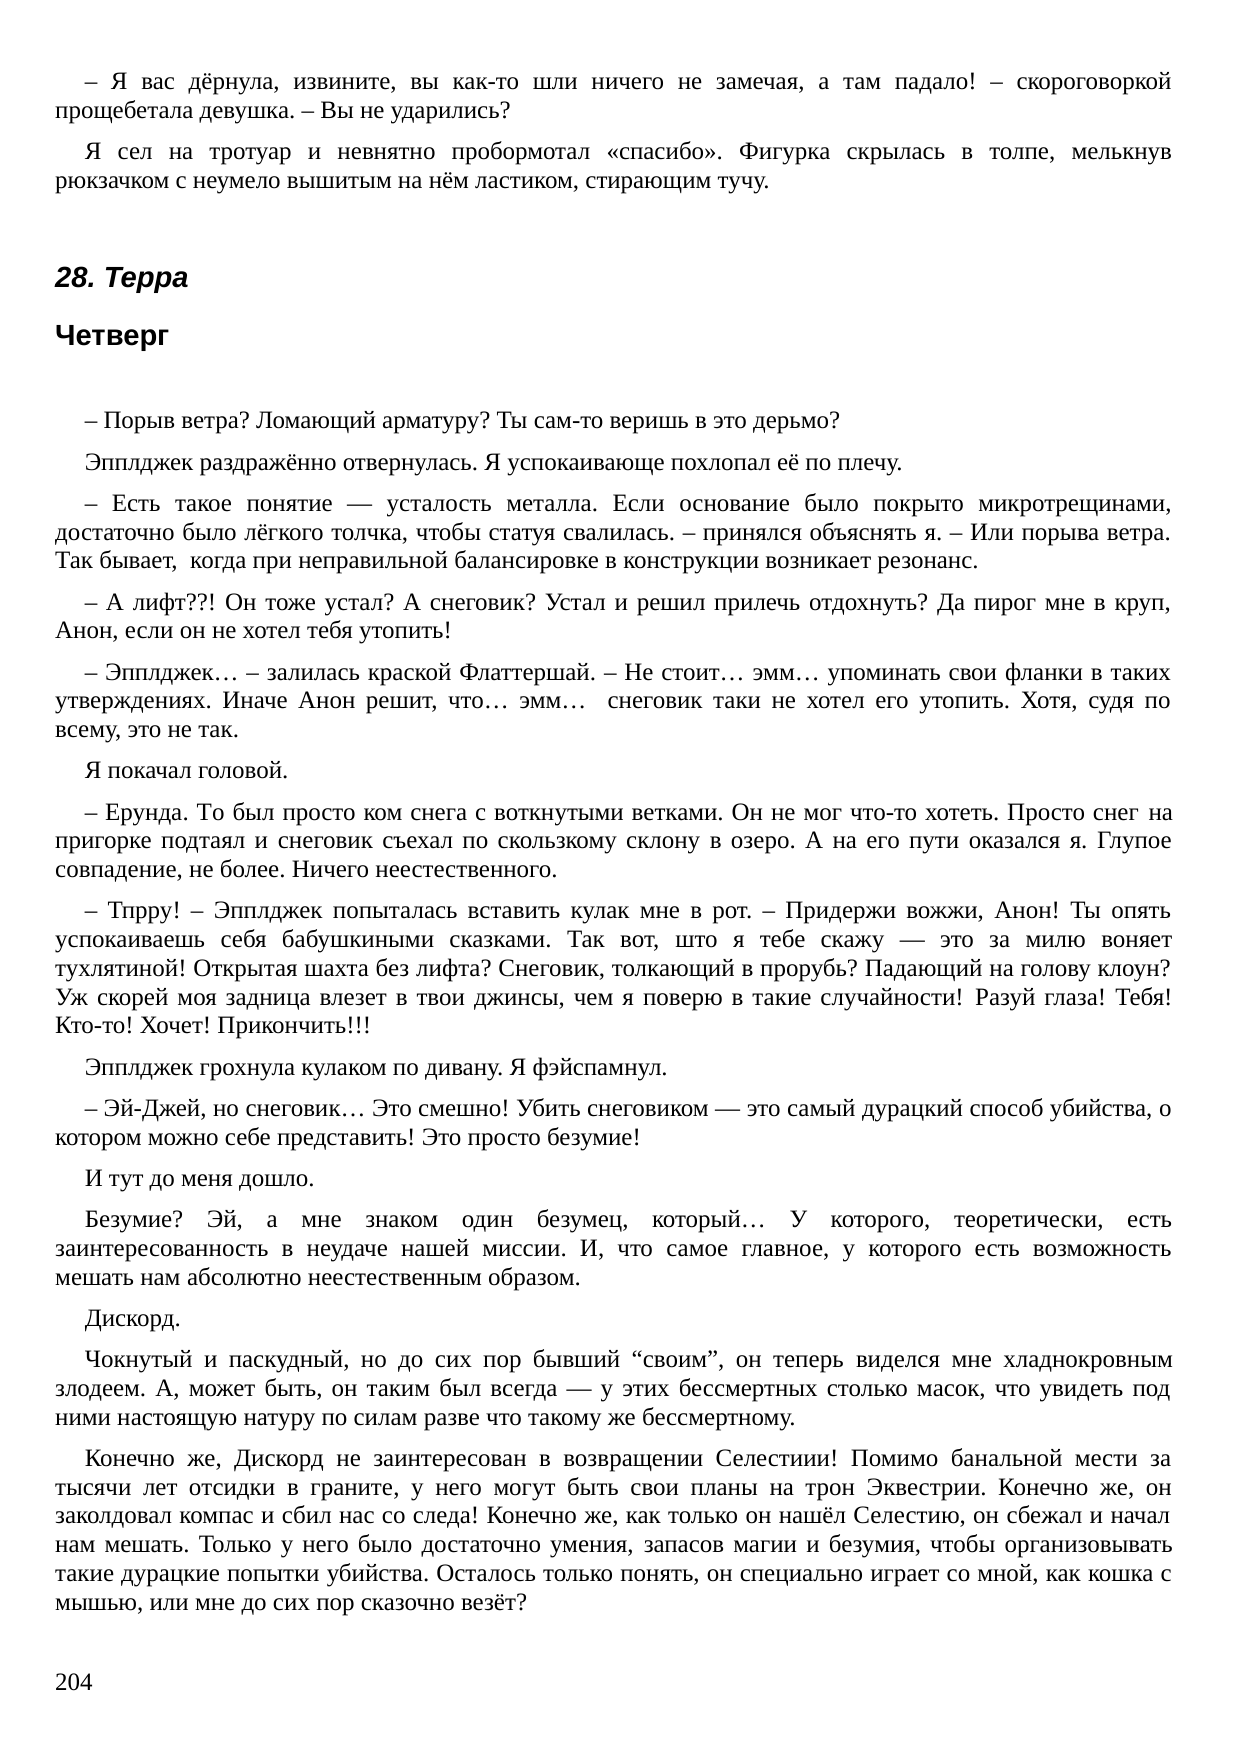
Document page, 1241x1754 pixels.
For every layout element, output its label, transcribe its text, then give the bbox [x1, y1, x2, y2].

text – Тпрру! – Эпплджек попыталась вставить кулак мне в рот. – Придержи вожжи, Анон! Ты опять успокаиваешь себя бабушкиными сказками. Так вот, што я тебе скажу — это за милю воняет тухлятиной! Открытая шахта без лифта? Снеговик, толкающий в прорубь? Падающий на голову клоун? Уж скорей моя задница влезет в твои джинсы, чем я поверю в такие случайности! Разуй глаза! Тебя! Кто-то! Хочет! Прикончить!!! [55, 896, 1173, 1039]
text Чокнутый и паскудный, но до сих пор бывший “своим”, он теперь виделся мне хладнокровным злодеем. А, может быть, он таким был всегда — у этих бессмертных столько масок, что увидеть под ними настоящую натуру по силам разве что такому же бессмертному. [55, 1344, 1173, 1431]
text – А лифт??! Он тоже устал? А снеговик? Устал и решил прилечь отдохнуть? Да пирог мне в круп, Анон, если он не хотел тебя утопить! [55, 587, 1173, 644]
text Я сел на тротуар и невнятно пробормотал «спасибо». Фигурка скрылась в толпе, мелькнув рюкзачком с неумело вышитым на нём ластиком, стирающим тучу. [55, 136, 1173, 193]
text Дискорд. [55, 1303, 1173, 1332]
text – Я вас дёрнула, извините, вы как-то шли ничего не замечая, а там падало! – скороговоркой прощебетала девушка. – Вы не ударились? [55, 66, 1173, 123]
text – Порыв ветра? Ломающий арматуру? Ты сам-то веришь в это дерьмо? [55, 406, 1173, 434]
text – Ерунда. То был просто ком снега с воткнутыми ветками. Он не мог что-то хотеть. Просто снег на пригорке подтаял и снеговик съехал по скользкому склону в озеро. А на его пути оказался я. Глупое совпадение, не более. Ничего неестественного. [55, 797, 1173, 883]
text – Есть такое понятие — усталость металла. Если основание было покрыто микротрещинами, достаточно было лёгкого толчка, чтобы статуя свалилась. – принялся объяснять я. – Или порыва ветра. Так бывает, когда при неправильной балансировке в конструкции возникает резонанс. [55, 488, 1173, 574]
text Я покачал головой. [55, 756, 1173, 784]
subtitle Четверг [55, 318, 1173, 352]
subtitle 28. Терра [55, 260, 1173, 293]
text – Эй-Джей, но снеговик… Это смешно! Убить снеговиком — это самый дурацкий способ убийства, о котором можно себе представить! Это просто безумие! [55, 1093, 1173, 1151]
text Эпплджек грохнула кулаком по дивану. Я фэйспамнул. [55, 1052, 1173, 1081]
text И тут до меня дошло. [55, 1163, 1173, 1192]
text – Эпплджек… – залилась краской Флаттершай. – Не стоит… эмм… упоминать свои фланки в таких утверждениях. Иначе Анон решит, что… эмм… снеговик таки не хотел его утопить. Хотя, судя по всему, это не так. [55, 657, 1173, 743]
text Безумие? Эй, а мне знаком один безумец, который… У которого, теоретически, есть заинтересованность в неудаче нашей миссии. И, что самое главное, у которого есть возможность мешать нам абсолютно неестественным образом. [55, 1204, 1173, 1291]
text Конечно же, Дискорд не заинтересован в возвращении Селестиии! Помимо банальной мести за тысячи лет отсидки в граните, у него могут быть свои планы на трон Эквестрии. Конечно же, он заколдовал компас и сбил нас со следа! Конечно же, как только он нашёл Селестию, он сбежал и начал нам мешать. Только у него было достаточно умения, запасов магии и безумия, чтобы организовывать такие дурацкие попытки убийства. Осталось только понять, он специально играет со мной, как кошка с мышью, или мне до сих пор сказочно везёт? [55, 1443, 1173, 1616]
text Эпплджек раздражённо отвернулась. Я успокаивающе похлопал её по плечу. [55, 447, 1173, 476]
